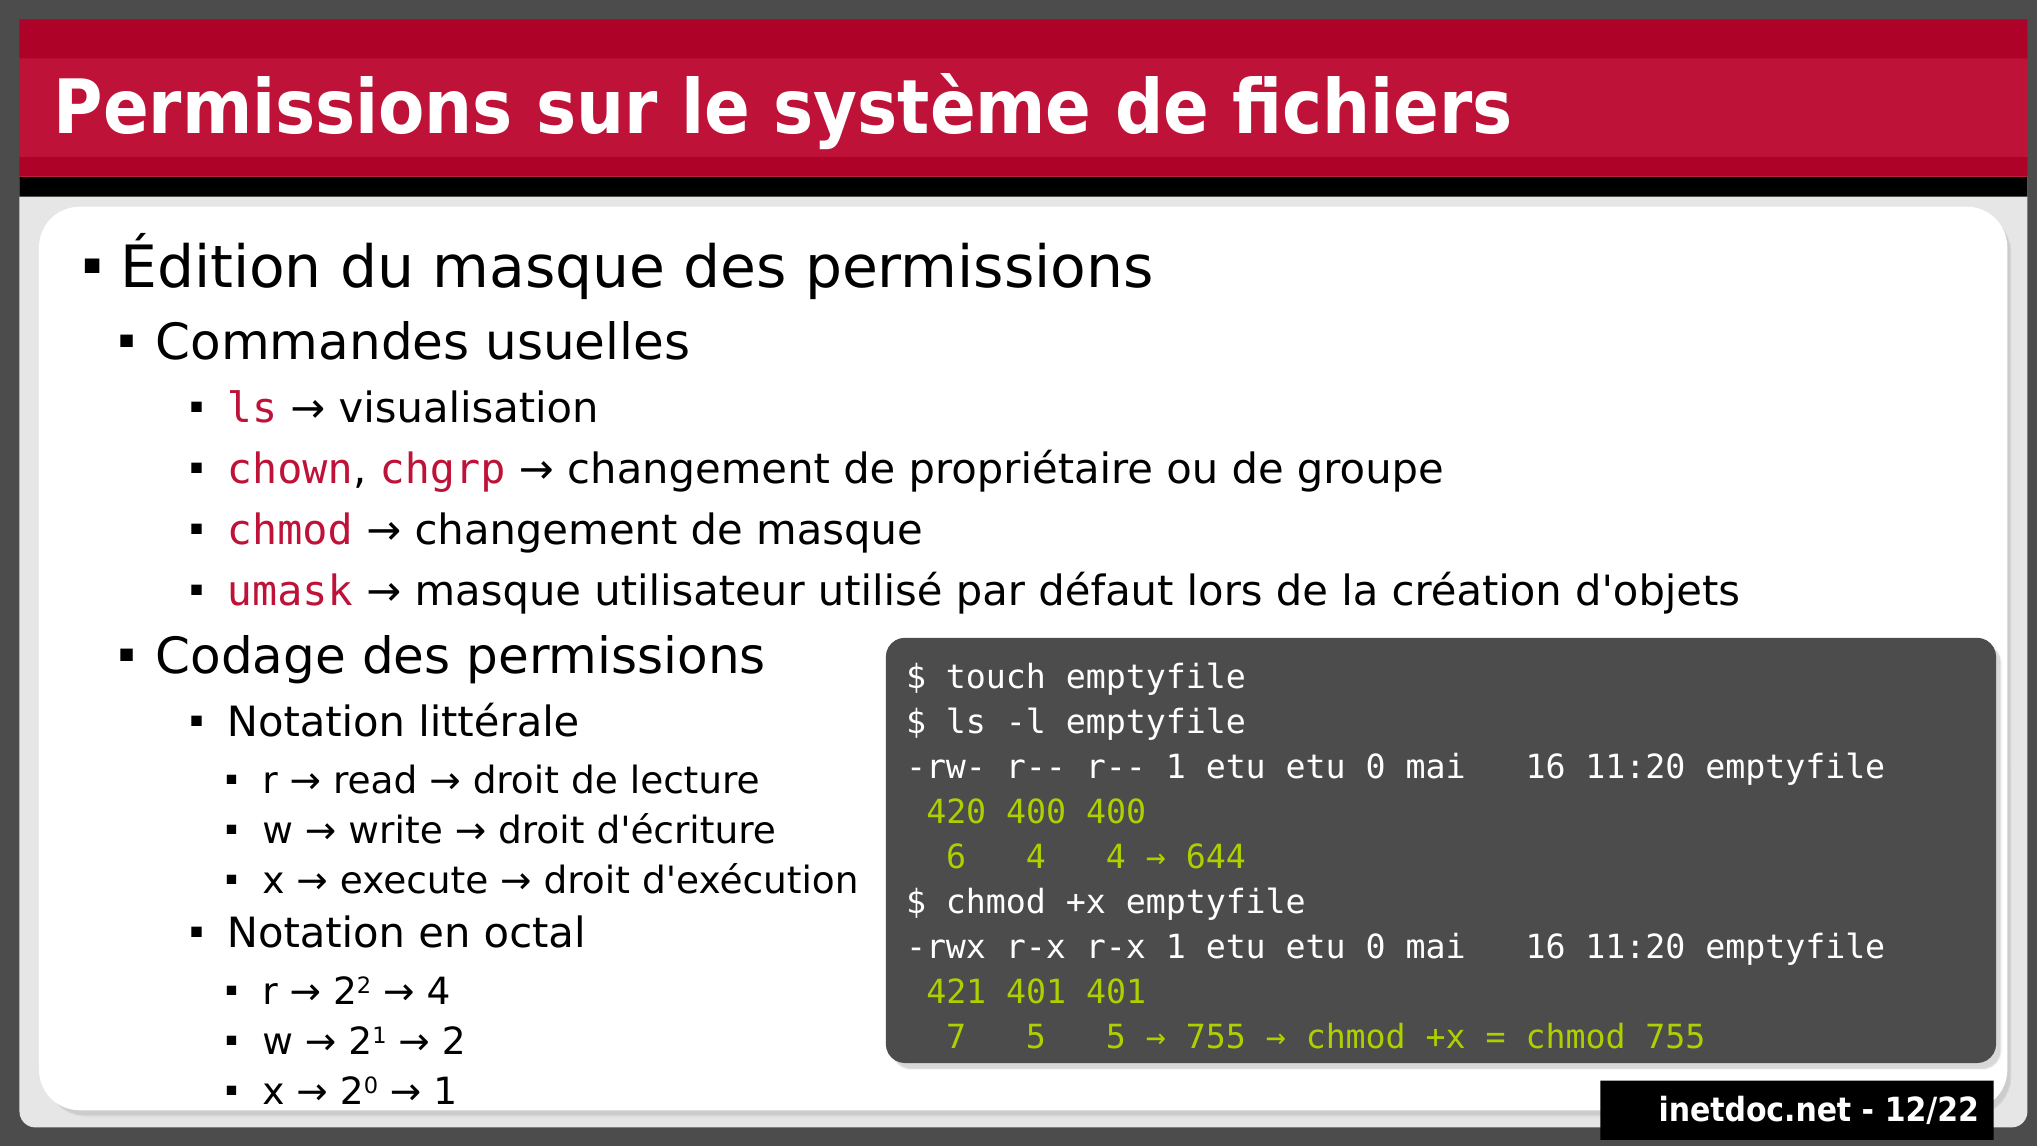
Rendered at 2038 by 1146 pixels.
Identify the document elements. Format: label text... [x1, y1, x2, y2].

text_box inetdoc.net - <numéro>/22 [1600, 1080, 1994, 1140]
text_box Édition du masque des permissions Commandes usuelles ls → visualisation chown, chgrp → changement de propriétaire ou de groupe chmod → changement de masque umask → masque utilisateur utilisé par défaut lors de la création d'objets Codage des permissions Notation littérale r → read → droit de lecture w → write → droit d'écriture x → execute → droit d'exécution Notation en octal r → 22 → 4 w → 21 → 2 x → 20 → 1 [38, 206, 2008, 1111]
text_box [19, 19, 2028, 59]
text_box $ touch emptyfile $ ls -l emptyfile -rw- r-- r-- 1 etu etu 0 mai 16 11:20 emptyfile 420 400 400 6 4 4 → 644 $ chmod +x emptyfile -rwx r-x r-x 1 etu etu 0 mai 16 11:20 emptyfile 421 401 401 7 5 5 → 755 → chmod +x = chmod 755 [885, 637, 1997, 1064]
text_box Permissions sur le système de fichiers [19, 59, 2028, 157]
text_box [19, 157, 2028, 1128]
